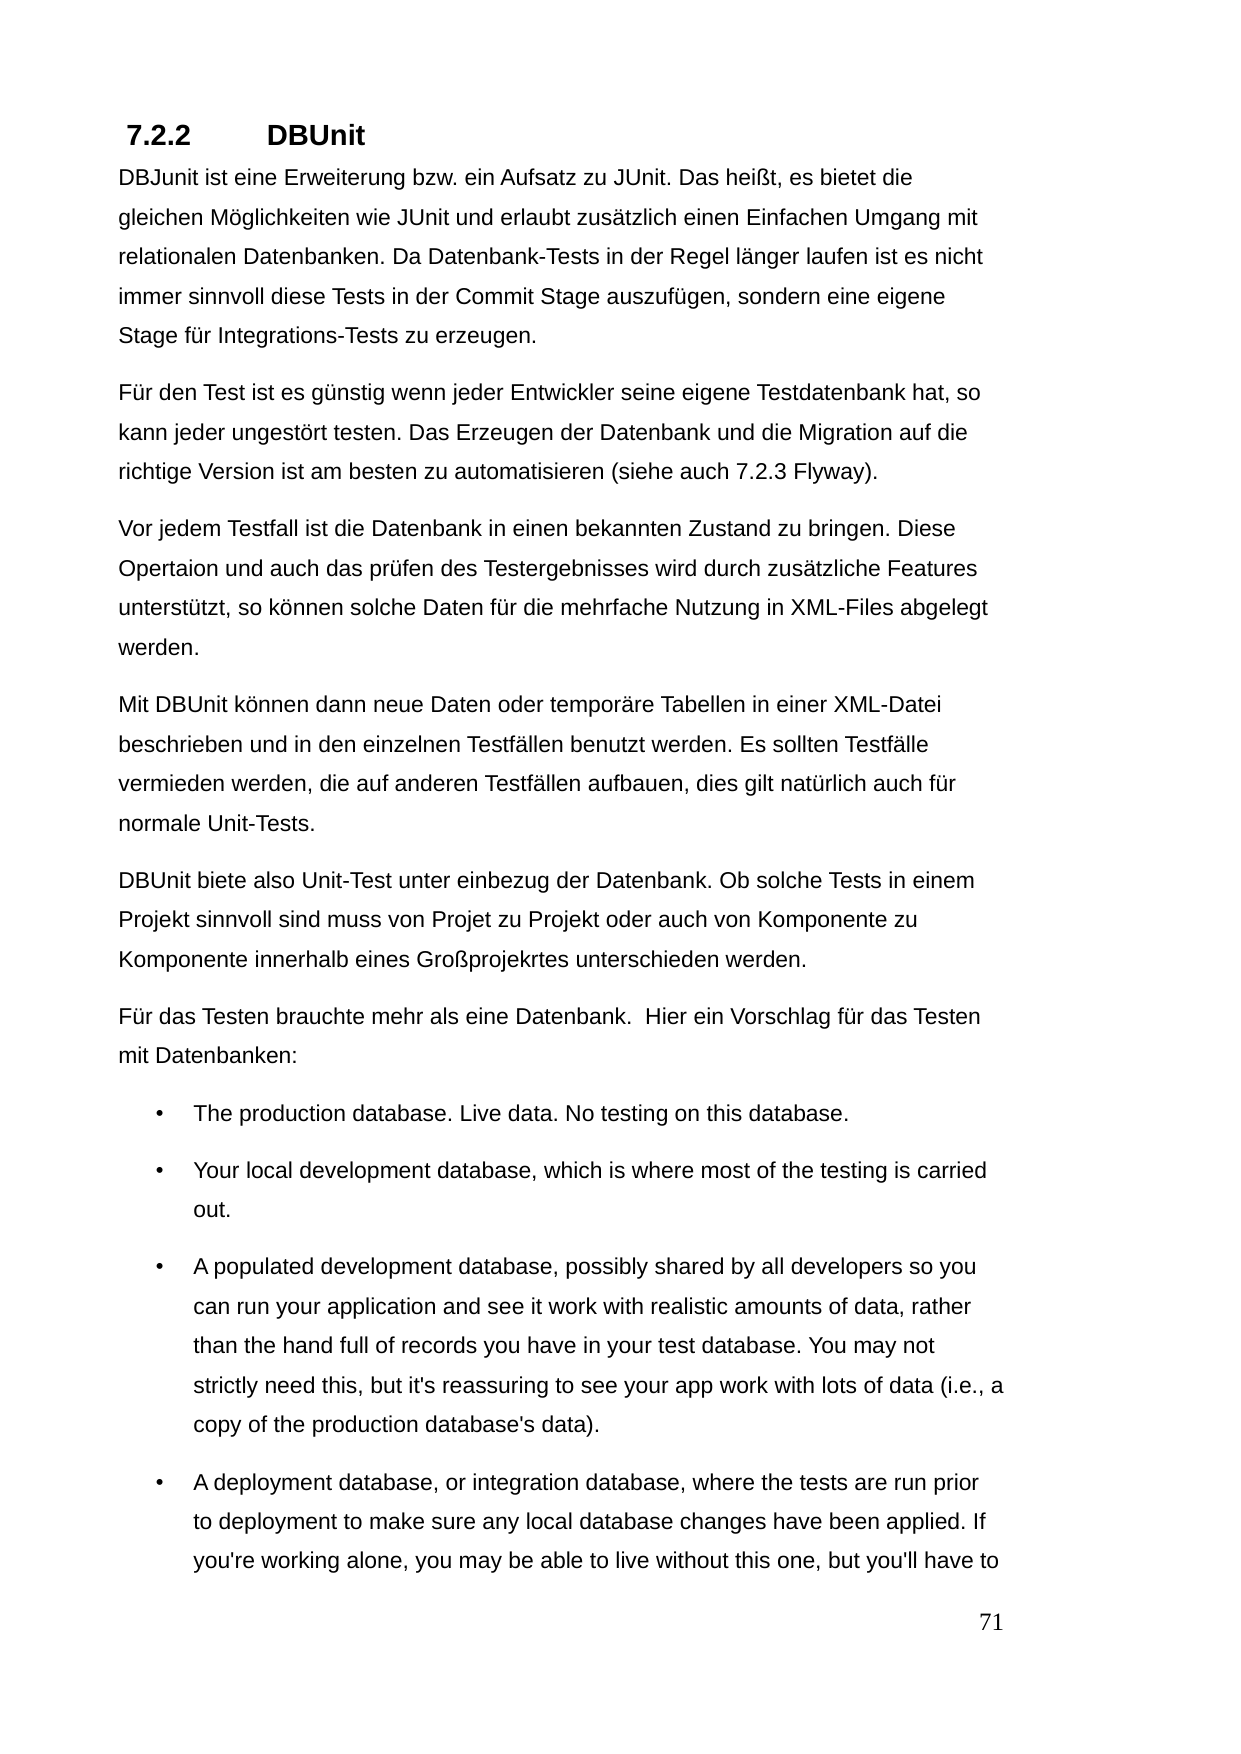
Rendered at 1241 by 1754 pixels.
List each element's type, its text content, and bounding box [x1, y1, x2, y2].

text Vor jedem Testfall ist die Datenbank in einen bekannten Zustand zu bringen. Diese Opertaion und auch das prüfen des Testergebnisses wird durch zusätzliche Features unterstützt, so können solche Daten für die mehrfache Nutzung in XML-Files abgelegt werden. [118, 515, 1004, 660]
text Für das Testen brauchte mehr als eine Datenbank. Hier ein Vorschlag für das Testen mit Datenbanken: [118, 1003, 1004, 1069]
text DBUnit biete also Unit-Test unter einbezug der Datenbank. Ob solche Tests in einem Projekt sinnvoll sind muss von Projet zu Projekt oder auch von Komponente zu Komponente innerhalb eines Großprojekrtes unterschieden werden. [118, 867, 1004, 972]
list The production database. Live data. No testing on this database. [156, 1099, 1004, 1126]
text DBJunit ist eine Erweiterung bzw. ein Aufsatz zu JUnit. Das heißt, es bietet die gleichen Möglichkeiten wie JUnit und erlaubt zusätzlich einen Einfachen Umgang mit relationalen Datenbanken. Da Datenbank-Tests in der Regel länger laufen ist es nicht immer sinnvoll diese Tests in der Commit Stage auszufügen, sondern eine eigene Stage für Integrations-Tests zu erzeugen. [118, 164, 1004, 348]
text Für den Test ist es günstig wenn jeder Entwickler seine eigene Testdatenbank hat, so kann jeder ungestört testen. Das Erzeugen der Datenbank und die Migration auf die richtige Version ist am besten zu automatisieren (siehe auch 7.2.3 Flyway). [118, 379, 1004, 484]
text Mit DBUnit können dann neue Daten oder temporäre Tabellen in einer XML-Datei beschrieben und in den einzelnen Testfällen benutzt werden. Es sollten Testfälle vermieden werden, die auf anderen Testfällen aufbauen, dies gilt natürlich auch für normale Unit-Tests. [118, 691, 1004, 836]
list A populated development database, possibly shared by all developers so you can run your application and see it work with realistic amounts of data, rather than the hand full of records you have in your test database. You may not strictly need this, but it's reassuring to see your app work with lots of data (i.e., a copy of the production database's data). [156, 1253, 1004, 1438]
subtitle DBUnit [118, 118, 1004, 152]
list A deployment database, or integration database, where the tests are run prior to deployment to make sure any local database changes have been applied. If you're working alone, you may be able to live without this one, but you'll have to [156, 1468, 1004, 1574]
list Your local development database, which is where most of the testing is carried out. [156, 1157, 1004, 1222]
